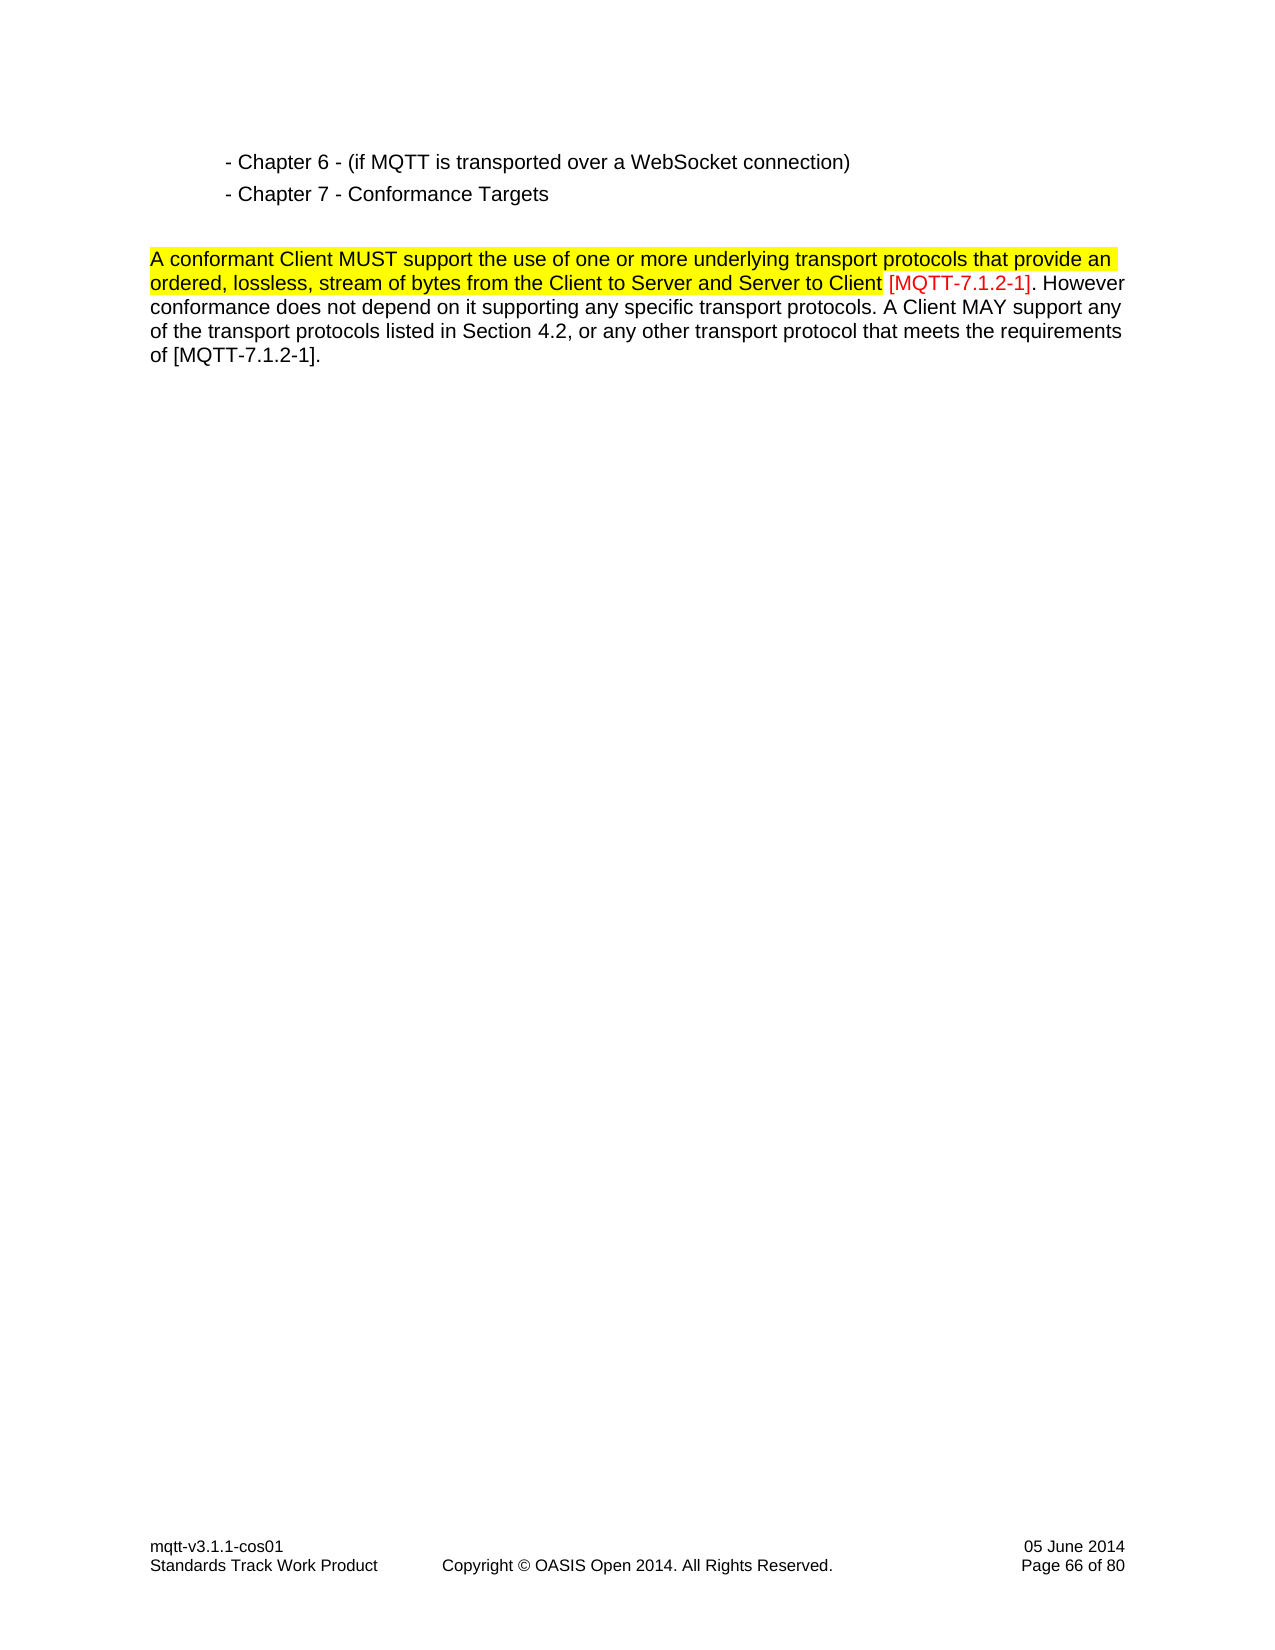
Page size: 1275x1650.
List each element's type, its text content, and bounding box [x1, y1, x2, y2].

text - Chapter 6 - (if MQTT is transported over a WebSocket connection) [150, 150, 1125, 174]
text A conformant Client MUST support the use of one or more underlying transport protocols that provide an ordered, lossless, stream of bytes from the Client to Server and Server to Client [MQTT-7.1.2-1]. However conformance does not depend on it supporting any specific transport protocols. A Client MAY support any of the transport protocols listed in Section 4.2, or any other transport protocol that meets the requirements of [MQTT-7.1.2-1]. [150, 247, 1125, 367]
text - Chapter 7 - Conformance Targets [150, 182, 1125, 206]
